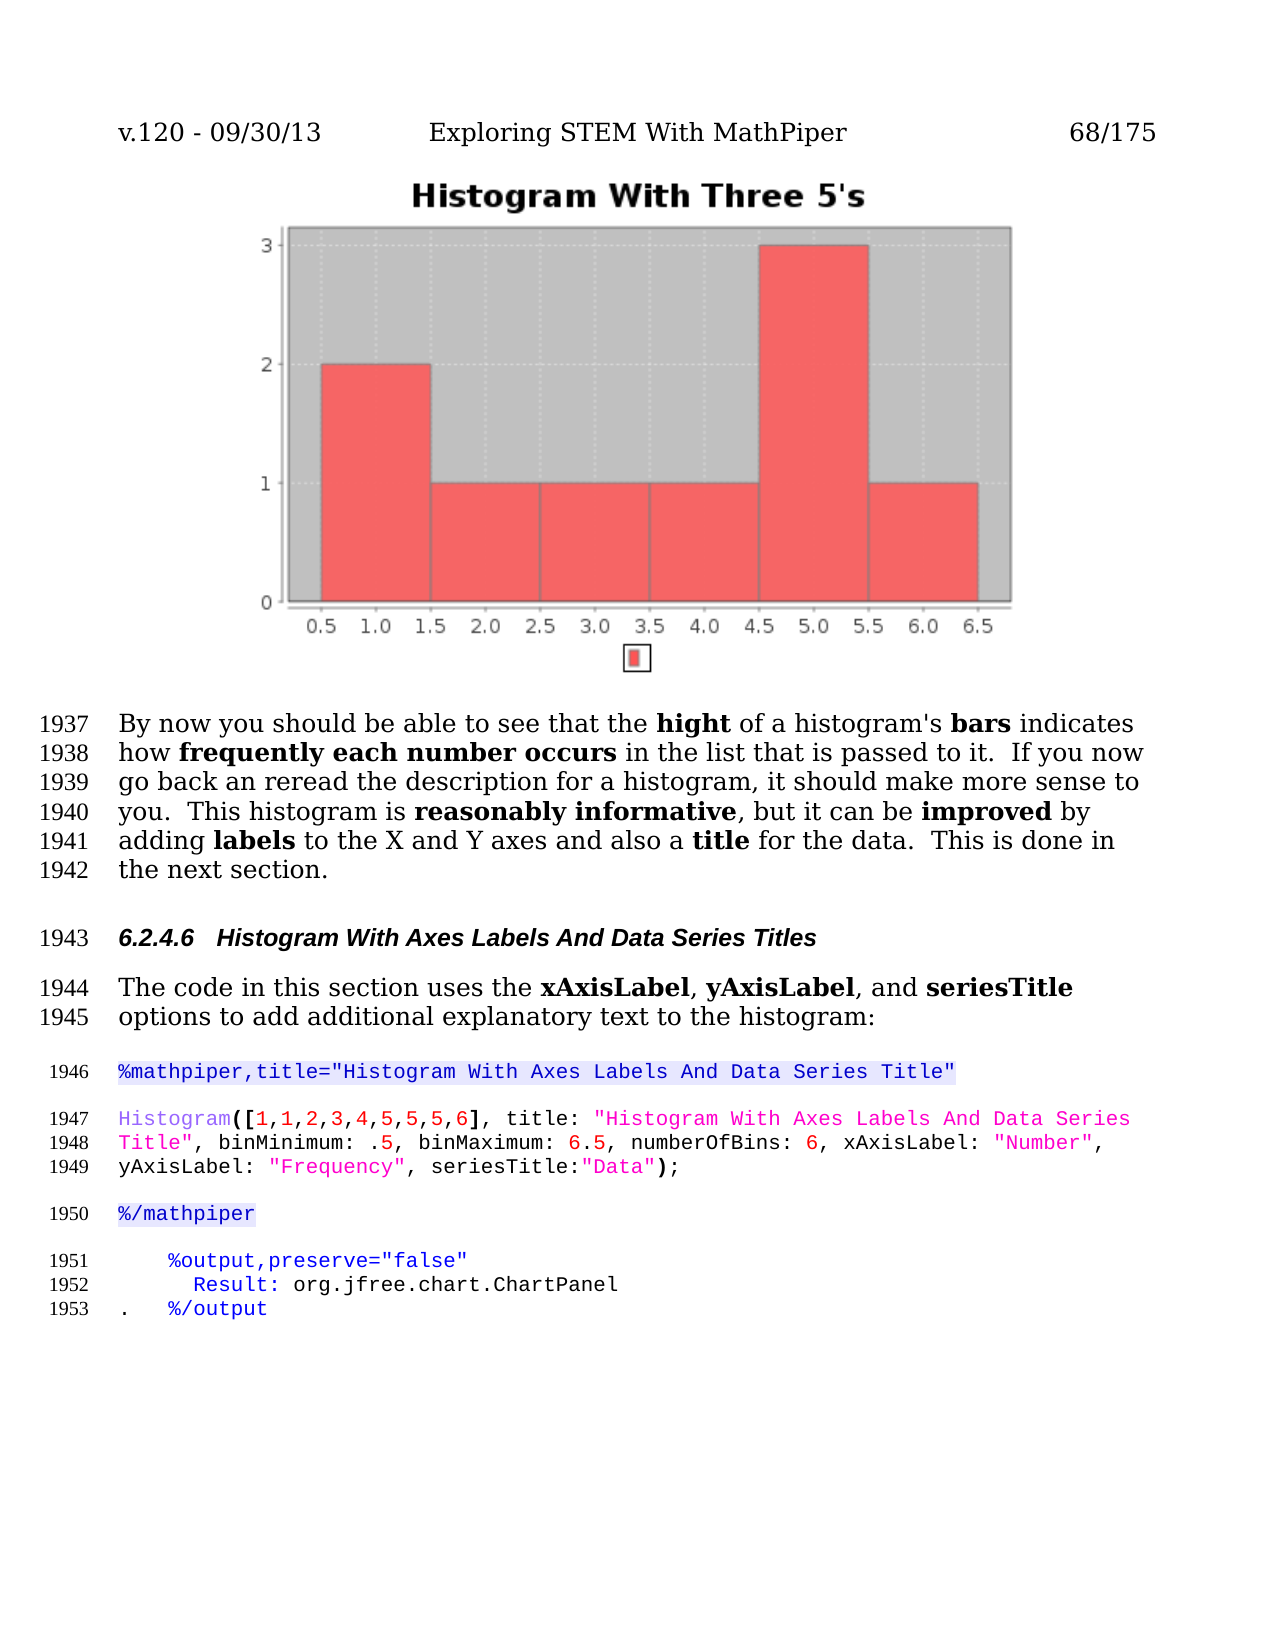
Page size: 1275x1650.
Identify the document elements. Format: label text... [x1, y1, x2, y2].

text By now you should be able to see that the hight of a histogram's bars indicates how frequently each number occurs in the list that is passed to it. If you now go back an reread the description for a histogram, it should make more sense to you. This histogram is reasonably informative, but it can be improved by adding labels to the X and Y axes and also a title for the data. This is done in the next section. [118, 708, 1157, 884]
text %mathpiper,title="Histogram With Axes Labels And Data Series Title" [118, 1061, 1157, 1085]
picture [245, 176, 1030, 674]
text Result: org.jfree.chart.ChartPanel [118, 1274, 1157, 1298]
text The code in this section uses the xAxisLabel, yAxisLabel, and seriesTitle options to add additional explanatory text to the histogram: [118, 973, 1157, 1031]
text Histogram([1,1,2,3,4,5,5,5,6], title: "Histogram With Axes Labels And Data Series Title", binMinimum: .5, binMaximum: 6.5, numberOfBins: 6, xAxisLabel: "Number", yAxisLabel: "Frequency", seriesTitle:"Data"); [118, 1108, 1157, 1179]
text . %/output [118, 1298, 1157, 1321]
text %/mathpiper [118, 1203, 1157, 1227]
text %output,preserve="false" [118, 1250, 1157, 1274]
subtitle Histogram With Axes Labels And Data Series Titles [118, 923, 1157, 952]
